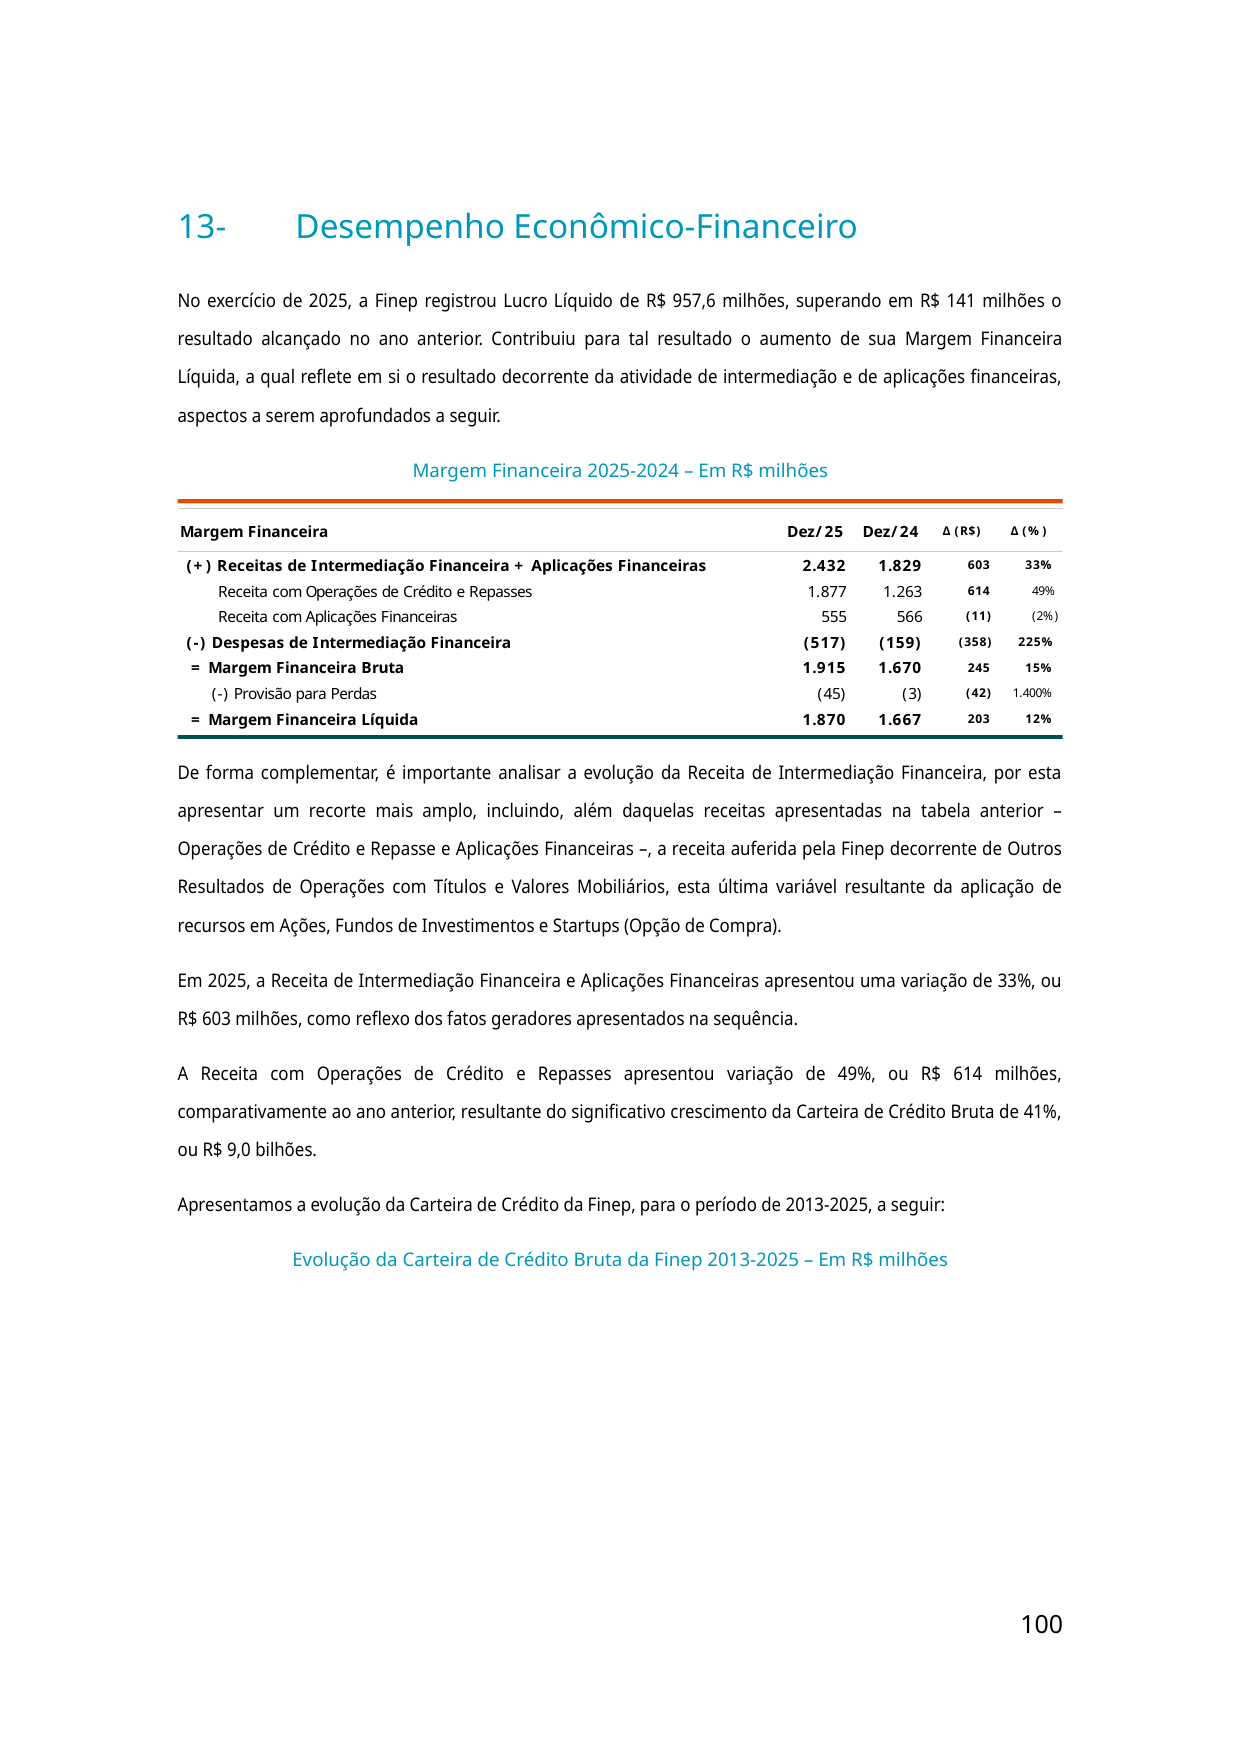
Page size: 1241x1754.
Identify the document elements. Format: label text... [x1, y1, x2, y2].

text Margem Financeira 2025-2024 – Em R$ milhões [177, 457, 1063, 482]
text Apresentamos a evolução da Carteira de Crédito da Finep, para o período de 2013-2025, a seguir: [177, 1191, 1063, 1217]
text A Receita com Operações de Crédito e Repasses apresentou variação de 49%, ou R$ 614 milhões, comparativamente ao ano anterior, resultante do significativo crescimento da Carteira de Crédito Bruta de 41%, ou R$ 9,0 bilhões. [177, 1060, 1063, 1162]
text No exercício de 2025, a Finep registrou Lucro Líquido de R$ 957,6 milhões, superando em R$ 141 milhões o resultado alcançado no ano anterior. Contribuiu para tal resultado o aumento de sua Margem Financeira Líquida, a qual reflete em si o resultado decorrente da atividade de intermediação e de aplicações financeiras, aspectos a serem aprofundados a seguir. [177, 287, 1063, 428]
text Evolução da Carteira de Crédito Bruta da Finep 2013-2025 – Em R$ milhões [177, 1246, 1063, 1272]
text De forma complementar, é importante analisar a evolução da Receita de Intermediação Financeira, por esta apresentar um recorte mais amplo, incluindo, além daquelas receitas apresentadas na tabela anterior – Operações de Crédito e Repasse e Aplicações Financeiras –, a receita auferida pela Finep decorrente de Outros Resultados de Operações com Títulos e Valores Mobiliários, esta última variável resultante da aplicação de recursos em Ações, Fundos de Investimentos e Startups (Opção de Compra). [177, 759, 1063, 937]
text Em 2025, a Receita de Intermediação Financeira e Aplicações Financeiras apresentou uma variação de 33%, ou R$ 603 milhões, como reflexo dos fatos geradores apresentados na sequência. [177, 967, 1063, 1031]
list Desempenho Econômico-Financeiro [177, 203, 1063, 248]
